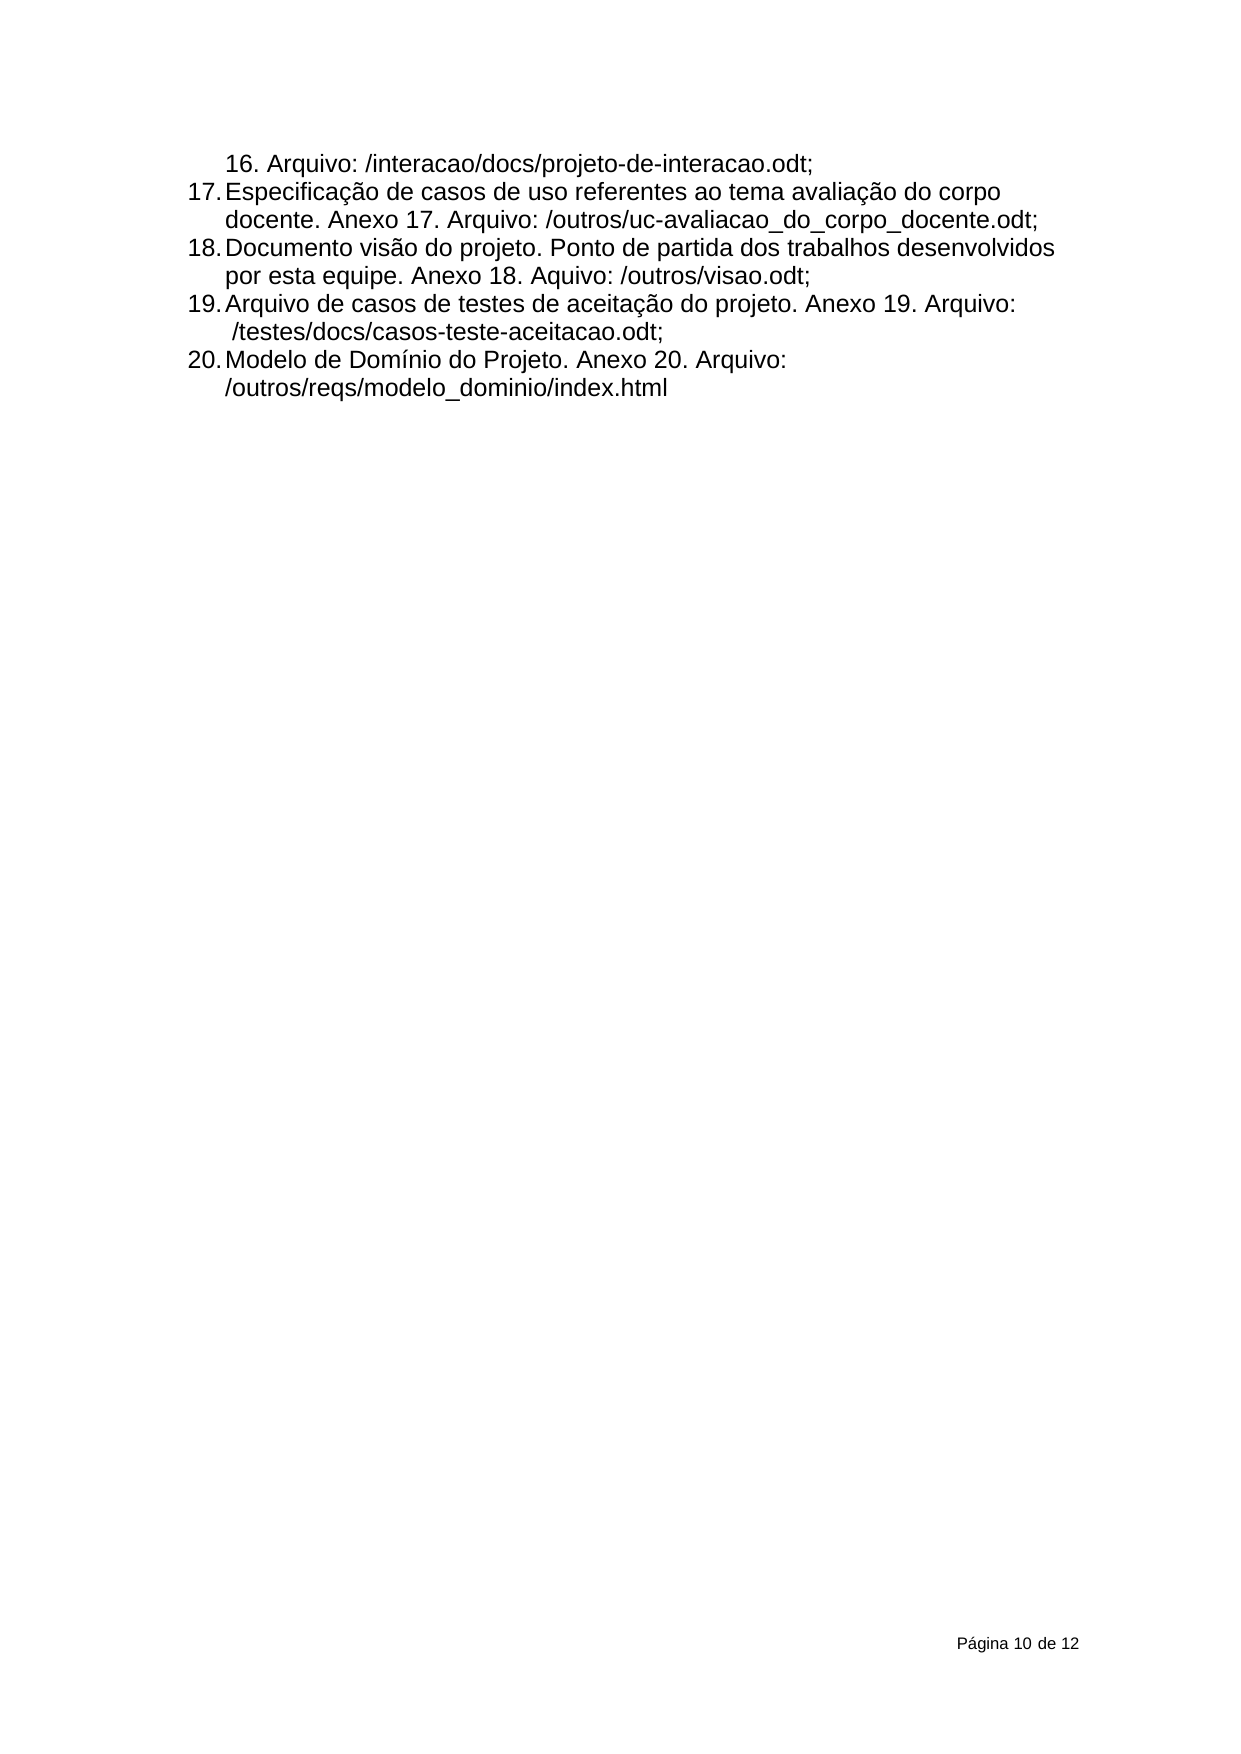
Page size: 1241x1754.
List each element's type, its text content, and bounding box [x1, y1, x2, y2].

list 16. Arquivo: /interacao/docs/projeto-de-interacao.odt; [187, 150, 1090, 178]
list /testes/docs/casos-teste-aceitacao.odt; [187, 317, 1090, 345]
list Modelo de Domínio do Projeto. Anexo 20. Arquivo: /outros/reqs/modelo_dominio/index.html [187, 345, 1090, 401]
list Documento visão do projeto. Ponto de partida dos trabalhos desenvolvidos por esta equipe. Anexo 18. Aquivo: /outros/visao.odt; [187, 234, 1090, 289]
list Especificação de casos de uso referentes ao tema avaliação do corpo docente. Anexo 17. Arquivo: /outros/uc-avaliacao_do_corpo_docente.odt; [187, 178, 1090, 234]
list Arquivo de casos de testes de aceitação do projeto. Anexo 19. Arquivo: [187, 289, 1090, 317]
